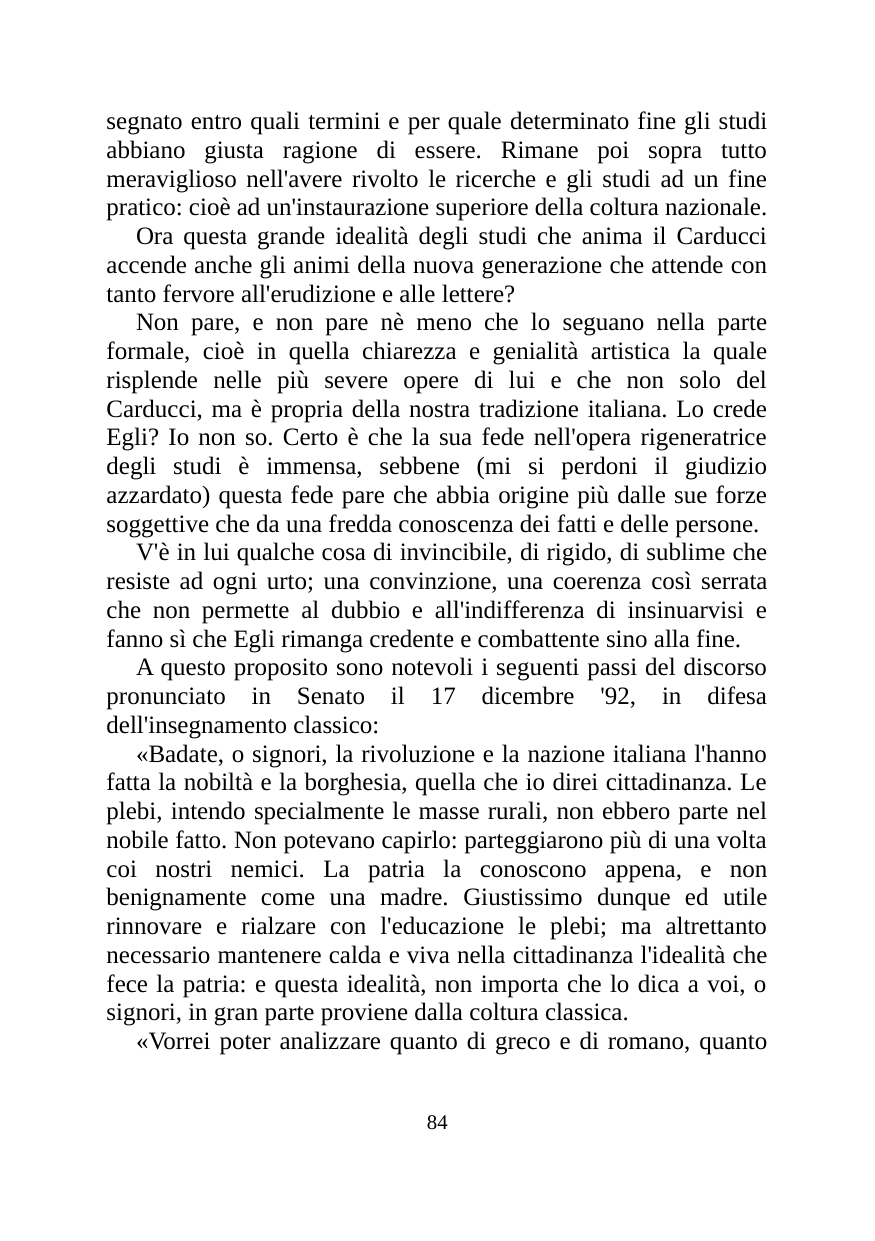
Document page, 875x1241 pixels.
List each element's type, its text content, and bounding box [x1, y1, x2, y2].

text segnato entro quali termini e per quale determinato fine gli studi abbiano giusta ragione di essere. Rimane poi sopra tutto meraviglioso nell'avere rivolto le ricerche e gli studi ad un fine pratico: cioè ad un'instaurazione superiore della coltura nazionale. [106, 106, 768, 221]
text A questo proposito sono notevoli i seguenti passi del discorso pronunciato in Senato il 17 dicembre '92, in difesa dell'insegnamento classico: [106, 652, 768, 739]
text Ora questa grande idealità degli studi che anima il Carducci accende anche gli animi della nuova generazione che attende con tanto fervore all'erudizione e alle lettere? [106, 221, 768, 307]
text Non pare, e non pare nè meno che lo seguano nella parte formale, cioè in quella chiarezza e genialità artistica la quale risplende nelle più severe opere di lui e che non solo del Carducci, ma è propria della nostra tradizione italiana. Lo crede Egli? Io non so. Certo è che la sua fede nell'opera rigeneratrice degli studi è immensa, sebbene (mi si perdoni il giudizio azzardato) questa fede pare che abbia origine più dalle sue forze soggettive che da una fredda conoscenza dei fatti e delle persone. [106, 307, 768, 537]
text «Badate, o signori, la rivoluzione e la nazione italiana l'hanno fatta la nobiltà e la borghesia, quella che io direi cittadinanza. Le plebi, intendo specialmente le masse rurali, non ebbero parte nel nobile fatto. Non potevano capirlo: parteggiarono più di una volta coi nostri nemici. La patria la conoscono appena, e non benignamente come una madre. Giustissimo dunque ed utile rinnovare e rialzare con l'educazione le plebi; ma altrettanto necessario mantenere calda e viva nella cittadinanza l'idealità che fece la patria: e questa idealità, non importa che lo dica a voi, o signori, in gran parte proviene dalla coltura classica. [106, 739, 768, 1026]
text «Vorrei poter analizzare quanto di greco e di romano, quanto [106, 1026, 768, 1055]
text V'è in lui qualche cosa di invincibile, di rigido, di sublime che resiste ad ogni urto; una convinzione, una coerenza così serrata che non permette al dubbio e all'indifferenza di insinuarvisi e fanno sì che Egli rimanga credente e combattente sino alla fine. [106, 537, 768, 652]
